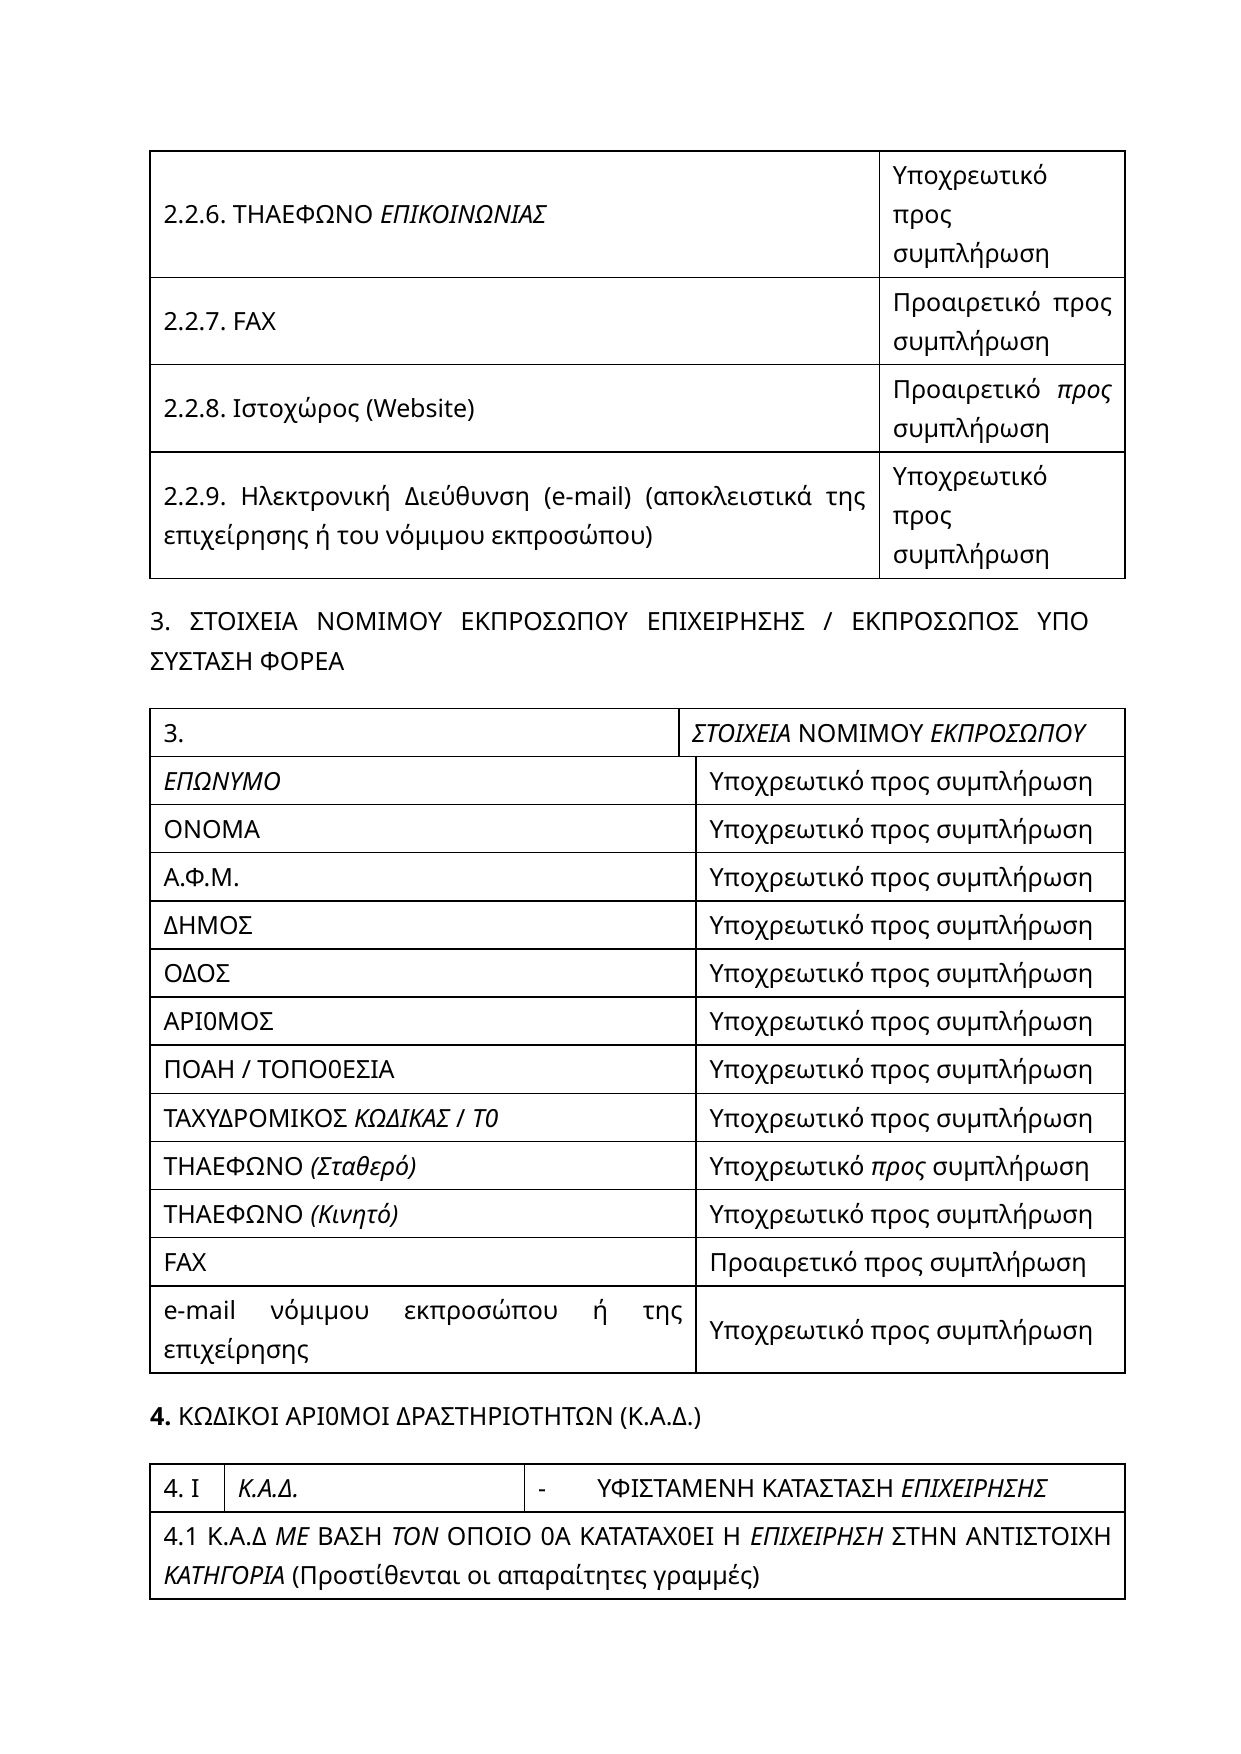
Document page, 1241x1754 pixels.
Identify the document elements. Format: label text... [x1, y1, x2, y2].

table_cell ΟΔΟΣ [151, 950, 695, 996]
table_cell e-mail νόμιμου εκπροσώπου ή της επιχείρησης [151, 1287, 695, 1372]
table_header - ΥΦΙΣΤΑΜΕΝΗ ΚΑΤΑΣΤΑΣΗ ΕΠΙΧΕΙΡΗΣΗΣ [525, 1465, 1124, 1511]
table_cell Υποχρεωτικό προς συμπλήρωση [697, 853, 1124, 900]
table_cell Α.Φ.Μ. [151, 853, 695, 900]
table_cell Υποχρεωτικό προς συμπλήρωση [697, 1142, 1124, 1189]
table_cell Υποχρεωτικό προς συμπλήρωση [697, 1094, 1124, 1141]
table_header ΣΤΟΙΧΕΙΑ ΝΟΜΙΜΟΥ ΕΚΠΡΟΣΩΠΟΥ [680, 709, 1124, 756]
table_cell Υποχρεωτικό προς συμπλήρωση [697, 1046, 1124, 1092]
table_cell 2.2.8. Ιστοχώρος (Website) [151, 365, 879, 451]
table_cell ΔΗΜΟΣ [151, 902, 695, 948]
table_cell 2.2.7. FAX [151, 278, 879, 364]
table_cell Προαιρετικό προς συμπλήρωση [880, 278, 1124, 364]
table_cell Προαιρετικό προς συμπλήρωση [697, 1238, 1124, 1285]
table_cell 2.2.6. ΤΗΑΕΦΩΝΟ ΕΠΙΚΟΙΝΩΝΙΑΣ [151, 152, 879, 276]
table_cell Υποχρεωτικό προς συμπλήρωση [697, 757, 1124, 804]
table_cell ΠΟΑΗ / ΤΟΠΟ0ΕΣΙΑ [151, 1046, 695, 1092]
table_header Κ.Α.Δ. [225, 1465, 524, 1511]
table_cell Υποχρεωτικό προς συμπλήρωση [697, 902, 1124, 948]
table_cell Υποχρεωτικό προς συμπλήρωση [697, 1190, 1124, 1237]
table_cell ΑΡΙ0ΜΟΣ [151, 998, 695, 1044]
table_cell ΕΠΩΝΥΜΟ [151, 757, 695, 804]
table_cell Υποχρεωτικό προς συμπλήρωση [880, 453, 1124, 577]
table_cell FAX [151, 1238, 695, 1285]
table_cell ΤΗΑΕΦΩΝΟ (Σταθερό) [151, 1142, 695, 1189]
table_cell ΤΗΑΕΦΩΝΟ (Κινητό) [151, 1190, 695, 1237]
table_header 3. [151, 709, 678, 756]
text 3. ΣΤΟΙΧΕΙΑ ΝΟΜΙΜΟΥ ΕΚΠΡΟΣΩΠΟΥ ΕΠΙΧΕΙΡΗΣΗΣ / ΕΚΠΡΟΣΩΠΟΣ ΥΠΟ ΣΥΣΤΑΣΗ ΦΟΡΕΑ [150, 604, 1090, 677]
table_cell Προαιρετικό προς συμπλήρωση [880, 365, 1124, 451]
table_cell Υποχρεωτικό προς συμπλήρωση [697, 998, 1124, 1044]
text 4. ΚΩΔΙΚΟΙ ΑΡΙ0ΜΟΙ ΔΡΑΣΤΗΡΙΟΤΗΤΩΝ (Κ.Α.Δ.) [150, 1399, 1090, 1433]
table_cell ΤΑΧΥΔΡΟΜΙΚΟΣ ΚΩΔΙΚΑΣ / Τ0 [151, 1094, 695, 1141]
table_cell Υποχρεωτικό προς συμπλήρωση [697, 950, 1124, 996]
table_cell 4.1 Κ.Α.Δ ΜΕ ΒΑΣΗ ΤΟΝ ΟΠΟΙΟ 0Α ΚΑΤΑΤΑΧ0ΕΙ Η ΕΠΙΧΕΙΡΗΣΗ ΣΤΗΝ ΑΝΤΙΣΤΟΙΧΗ ΚΑΤΗΓΟΡΙΑ (Προστίθενται οι απαραίτητες γραμμές) [151, 1513, 1124, 1598]
table_cell Υποχρεωτικό προς συμπλήρωση [697, 1287, 1124, 1372]
table_cell ΟΝΟΜΑ [151, 805, 695, 852]
table_header 4. Ι [151, 1465, 224, 1511]
table_cell Υποχρεωτικό προς συμπλήρωση [880, 152, 1124, 276]
table_cell 2.2.9. Ηλεκτρονική Διεύθυνση (e-mail) (αποκλειστικά της επιχείρησης ή του νόμιμου εκπροσώπου) [151, 453, 879, 577]
table_cell Υποχρεωτικό προς συμπλήρωση [697, 805, 1124, 852]
